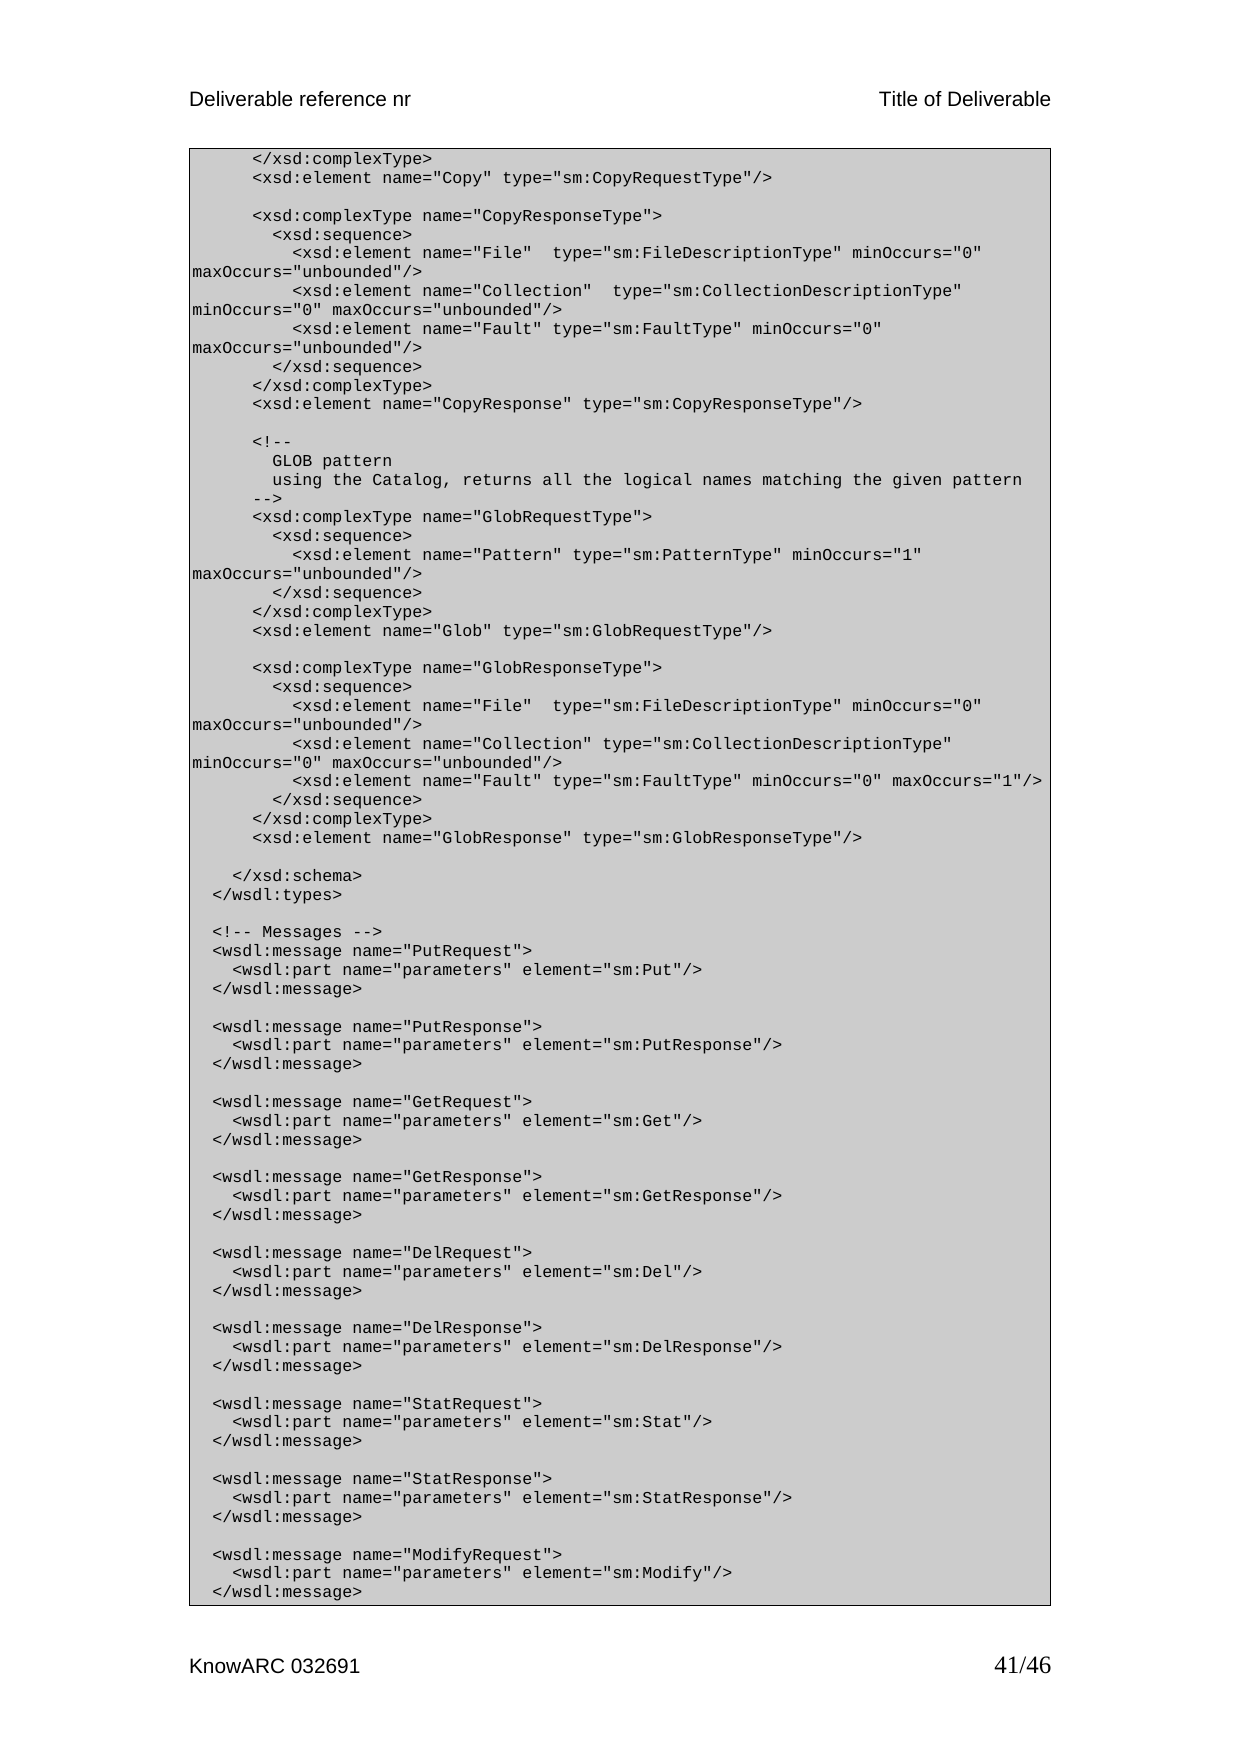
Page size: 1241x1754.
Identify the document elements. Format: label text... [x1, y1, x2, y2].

text <wsdl:part name="parameters" element="sm:Put"/> [190, 958, 1050, 977]
text using the Catalog, returns all the logical names matching the given pattern [190, 468, 1050, 487]
text <wsdl:part name="parameters" element="sm:Get"/> [190, 1109, 1050, 1128]
text <xsd:element name="Pattern" type="sm:PatternType" minOccurs="1" maxOccurs="unbounded"/> [190, 544, 1050, 581]
text <!-- [190, 431, 1050, 449]
text <wsdl:message name="ModifyRequest"> [190, 1543, 1050, 1562]
text <xsd:sequence> [190, 223, 1050, 242]
text <xsd:complexType name="CopyResponseType"> [190, 204, 1050, 223]
text <wsdl:message name="GetRequest"> [190, 1090, 1050, 1109]
text GLOB pattern [190, 449, 1050, 468]
text <wsdl:part name="parameters" element="sm:Del"/> [190, 1260, 1050, 1279]
text <wsdl:message name="DelRequest"> [190, 1241, 1050, 1260]
text <wsdl:message name="PutRequest"> [190, 939, 1050, 958]
text <xsd:element name="Fault" type="sm:FaultType" minOccurs="0" maxOccurs="unbounded"/> [190, 317, 1050, 355]
text <wsdl:message name="StatResponse"> [190, 1467, 1050, 1486]
text </wsdl:message> [190, 1581, 1050, 1605]
text <xsd:sequence> [190, 676, 1050, 694]
text </wsdl:message> [190, 1128, 1050, 1147]
text <xsd:element name="Glob" type="sm:GlobRequestType"/> [190, 619, 1050, 638]
text </xsd:complexType> [190, 149, 1050, 167]
text <xsd:element name="CopyResponse" type="sm:CopyResponseType"/> [190, 393, 1050, 412]
text <wsdl:message name="GetResponse"> [190, 1166, 1050, 1185]
text <xsd:element name="Collection" type="sm:CollectionDescriptionType" minOccurs="0" maxOccurs="unbounded"/> [190, 280, 1050, 317]
text </wsdl:message> [190, 977, 1050, 996]
text <wsdl:message name="DelResponse"> [190, 1317, 1050, 1336]
text </wsdl:message> [190, 1279, 1050, 1298]
text <xsd:element name="File" type="sm:FileDescriptionType" minOccurs="0" maxOccurs="unbounded"/> [190, 242, 1050, 280]
text <wsdl:part name="parameters" element="sm:Stat"/> [190, 1411, 1050, 1430]
text <wsdl:part name="parameters" element="sm:PutResponse"/> [190, 1034, 1050, 1053]
text <xsd:element name="Copy" type="sm:CopyRequestType"/> [190, 167, 1050, 185]
text </xsd:complexType> [190, 808, 1050, 826]
text <wsdl:part name="parameters" element="sm:StatResponse"/> [190, 1486, 1050, 1505]
text </xsd:complexType> [190, 374, 1050, 393]
text <xsd:element name="Fault" type="sm:FaultType" minOccurs="0" maxOccurs="1"/> [190, 770, 1050, 789]
text </xsd:complexType> [190, 600, 1050, 619]
text </wsdl:message> [190, 1053, 1050, 1072]
text <xsd:element name="GlobResponse" type="sm:GlobResponseType"/> [190, 826, 1050, 845]
text <xsd:complexType name="GlobRequestType"> [190, 506, 1050, 525]
text <wsdl:message name="StatRequest"> [190, 1392, 1050, 1411]
text <xsd:complexType name="GlobResponseType"> [190, 657, 1050, 676]
text </wsdl:message> [190, 1203, 1050, 1222]
text --> [190, 487, 1050, 506]
text <wsdl:part name="parameters" element="sm:DelResponse"/> [190, 1336, 1050, 1354]
text <!-- Messages --> [190, 921, 1050, 939]
text </xsd:sequence> [190, 355, 1050, 374]
text <xsd:element name="File" type="sm:FileDescriptionType" minOccurs="0" maxOccurs="unbounded"/> [190, 694, 1050, 732]
text </wsdl:types> [190, 883, 1050, 902]
text </wsdl:message> [190, 1354, 1050, 1373]
text </xsd:sequence> [190, 789, 1050, 808]
text </wsdl:message> [190, 1505, 1050, 1524]
text </wsdl:message> [190, 1430, 1050, 1449]
text <wsdl:part name="parameters" element="sm:GetResponse"/> [190, 1185, 1050, 1203]
text <xsd:sequence> [190, 525, 1050, 544]
text </xsd:sequence> [190, 581, 1050, 600]
text <xsd:element name="Collection" type="sm:CollectionDescriptionType" minOccurs="0" maxOccurs="unbounded"/> [190, 732, 1050, 770]
text <wsdl:part name="parameters" element="sm:Modify"/> [190, 1562, 1050, 1581]
text </xsd:schema> [190, 864, 1050, 883]
text <wsdl:message name="PutResponse"> [190, 1015, 1050, 1034]
